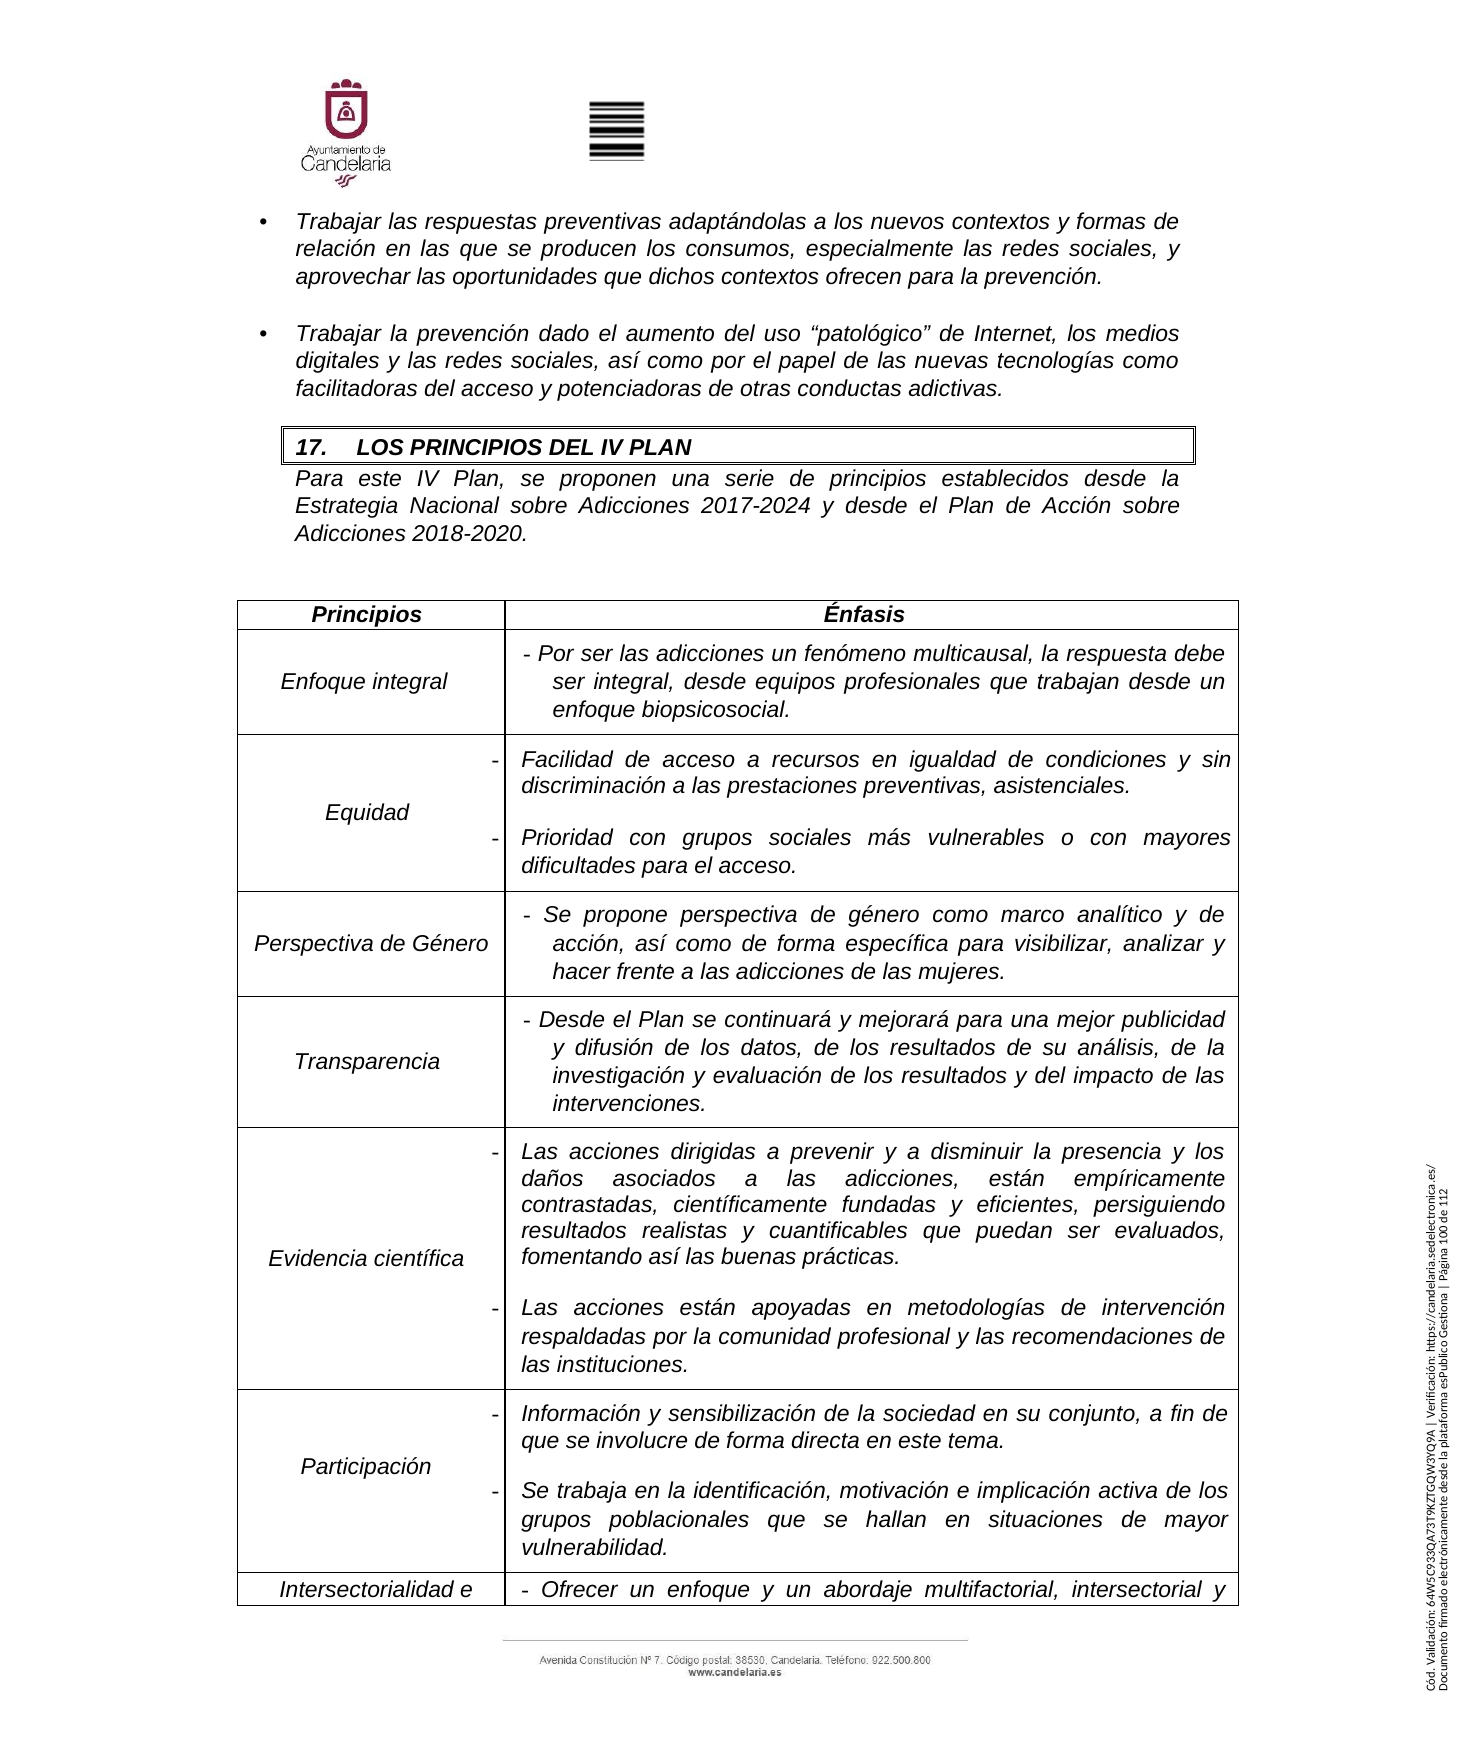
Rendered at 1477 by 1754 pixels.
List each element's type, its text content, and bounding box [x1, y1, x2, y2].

table_cell Transparencia [238, 997, 504, 1127]
table_cell Enfoque integral [238, 630, 504, 734]
table_cell - Desde el Plan se continuará y mejorará para una mejor publicidad y difusión de los datos, de los resultados de su análisis, de la investigación y evaluación de los resultados y del impacto de las intervenciones. [506, 997, 1238, 1127]
table_cell Participación [238, 1390, 504, 1572]
table_header LOS PRINCIPIOS DEL IV PLAN [356, 429, 1193, 462]
table_cell Información y sensibilización de la sociedad en su conjunto, a fin de que se involucre de forma directa en este tema. Se trabaja en la identificación, motivación e implicación activa de los grupos poblacionales que se hallan en situaciones de mayor vulnerabilidad. [506, 1390, 1238, 1572]
table_cell Equidad [238, 735, 504, 891]
list Trabajar las respuestas preventivas adaptándolas a los nuevos contextos y formas de relación en las que se producen los consumos, especialmente las redes sociales, y aprovechar las oportunidades que dichos contextos ofrecen para la prevención. [259, 208, 1182, 289]
table_cell - Por ser las adicciones un fenómeno multicausal, la respuesta debe ser integral, desde equipos profesionales que trabajan desde un enfoque biopsicosocial. [506, 630, 1238, 734]
table_cell - Se propone perspectiva de género como marco analítico y de acción, así como de forma específica para visibilizar, analizar y hacer frente a las adicciones de las mujeres. [506, 892, 1238, 996]
table_cell Facilidad de acceso a recursos en igualdad de condiciones y sin discriminación a las prestaciones preventivas, asistenciales. Prioridad con grupos sociales más vulnerables o con mayores dificultades para el acceso. [506, 735, 1238, 891]
table_cell Perspectiva de Género [238, 892, 504, 996]
table_header Principios [238, 601, 504, 629]
table_cell Evidencia científica [238, 1128, 504, 1389]
table_cell Intersectorialidad e [238, 1573, 504, 1605]
table_cell Las acciones dirigidas a prevenir y a disminuir la presencia y los daños asociados a las adicciones, están empíricamente contrastadas, científicamente fundadas y eficientes, persiguiendo resultados realistas y cuantificables que puedan ser evaluados, fomentando así las buenas prácticas. Las acciones están apoyadas en metodologías de intervención respaldadas por la comunidad profesional y las recomendaciones de las instituciones. [506, 1128, 1238, 1389]
table_header 17. [284, 429, 356, 462]
table_header Énfasis [506, 601, 1238, 629]
table_cell - Ofrecer un enfoque y un abordaje multifactorial, intersectorial y [506, 1573, 1238, 1605]
list Trabajar la prevención dado el aumento del uso “patológico” de Internet, los medios digitales y las redes sociales, así como por el papel de las nuevas tecnologías como facilitadoras del acceso y potenciadoras de otras conductas adictivas. [259, 320, 1182, 401]
text Para este IV Plan, se proponen una serie de principios establecidos desde la Estrategia Nacional sobre Adicciones 2017-2024 y desde el Plan de Acción sobre Adicciones 2018-2020. [295, 465, 1182, 546]
